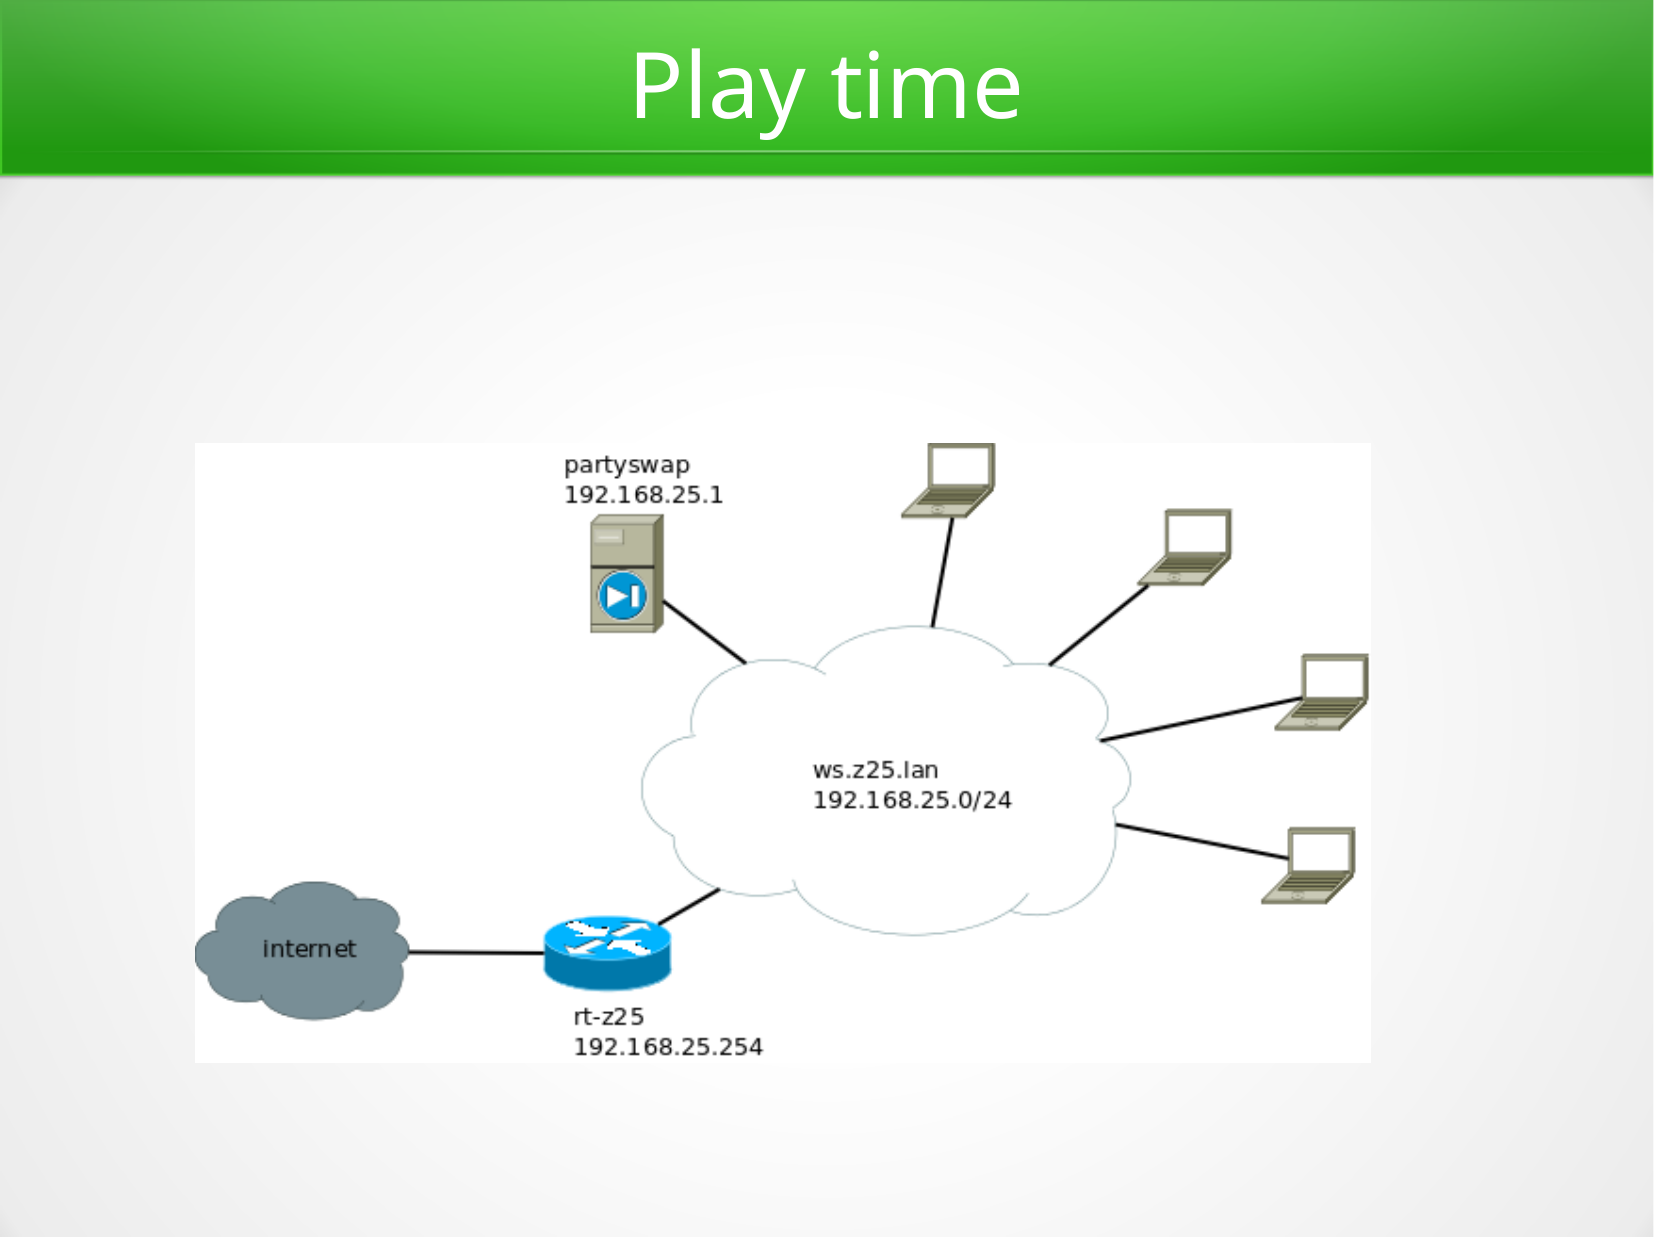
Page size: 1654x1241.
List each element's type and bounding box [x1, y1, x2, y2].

title [82, 11, 1571, 154]
picture [0, 0, 1654, 1237]
